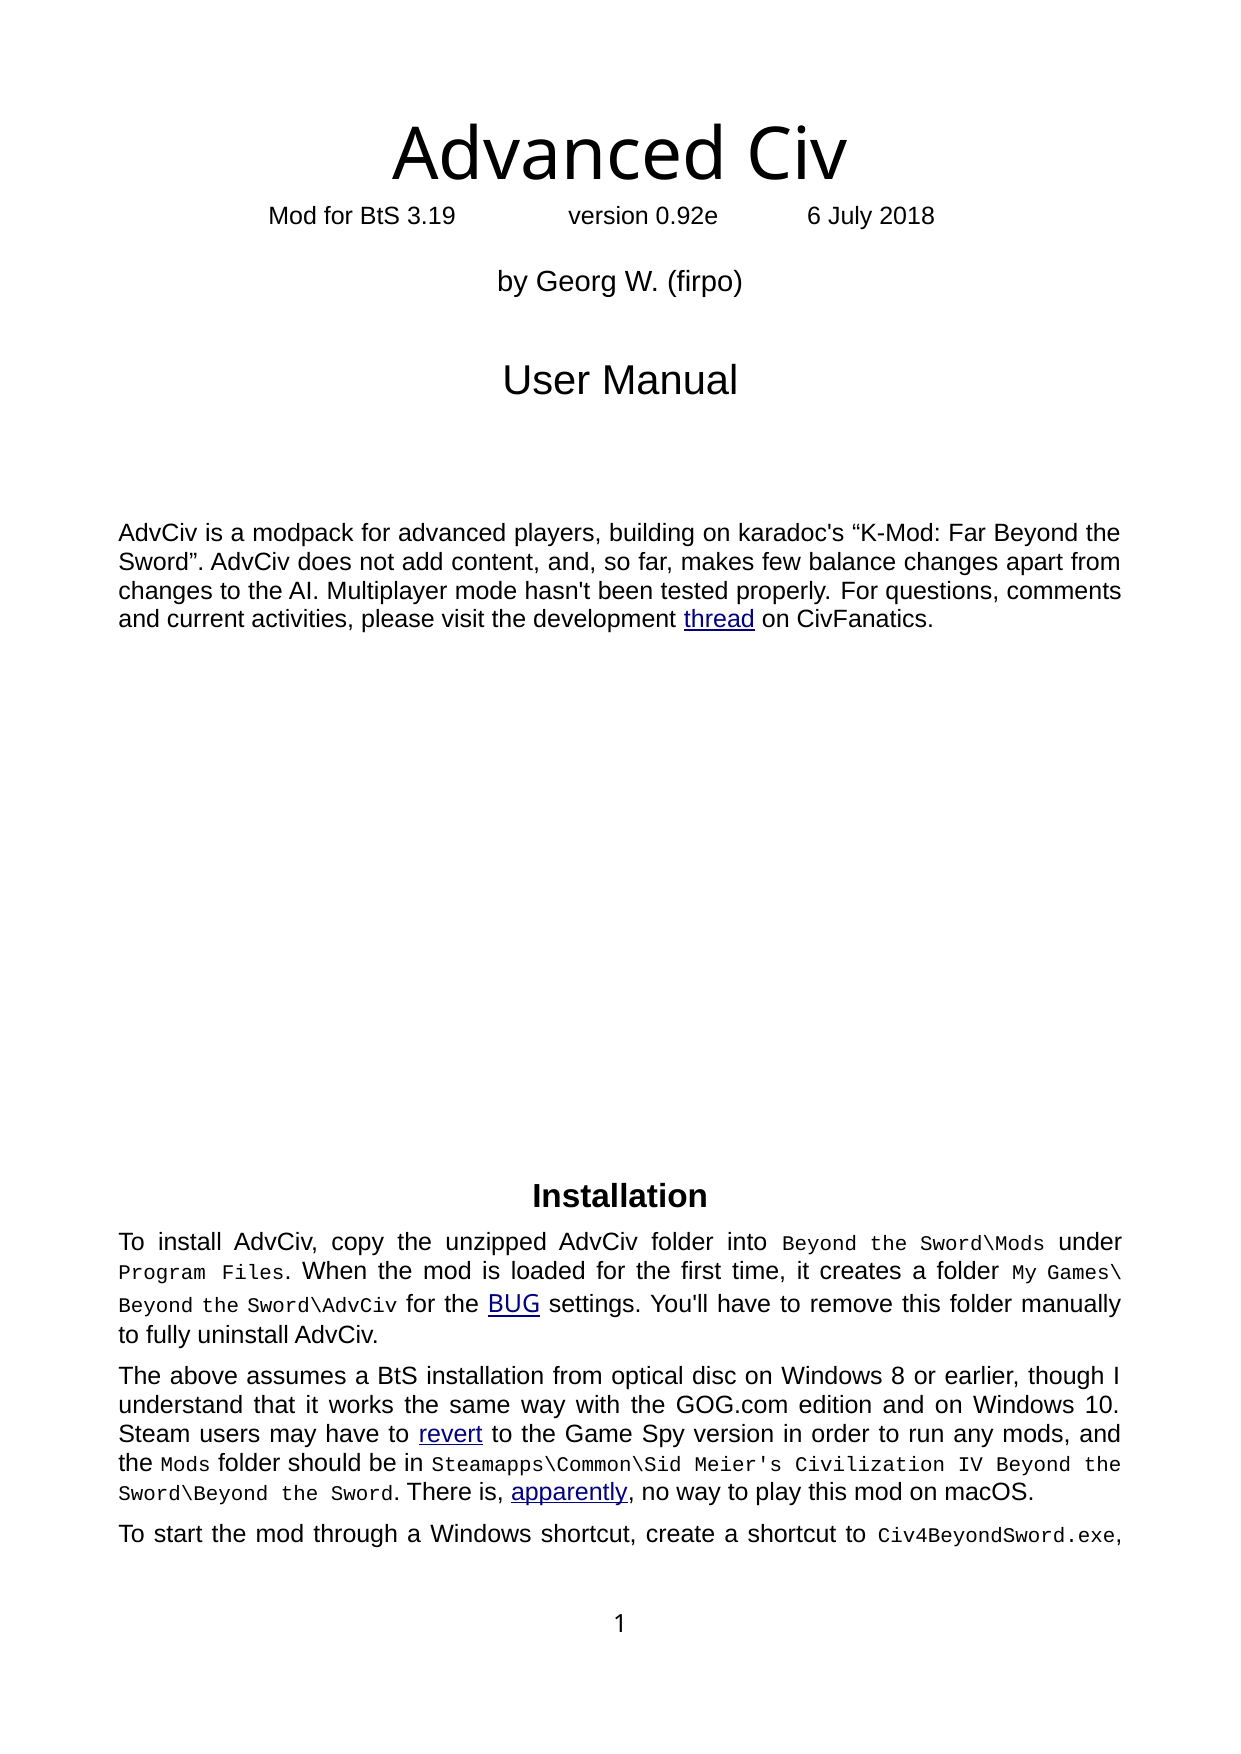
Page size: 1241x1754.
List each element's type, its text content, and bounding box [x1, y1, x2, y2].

text AdvCiv is a modpack for advanced players, building on karadoc's “K-Mod: Far Beyond the Sword”. AdvCiv does not add content, and, so far, makes few balance changes apart from changes to the AI. Multiplayer mode hasn't been tested properly. For questions, comments and current activities, please visit the development thread on CivFanatics. [118, 518, 1122, 633]
text To install AdvCiv, copy the unzipped AdvCiv folder into Beyond the Sword\Mods under Program Files. When the mod is loaded for the first time, it creates a folder My Games\Beyond the Sword\AdvCiv for the BUG settings. You'll have to remove this folder manually to fully uninstall AdvCiv. [118, 1227, 1122, 1349]
text User Manual [118, 355, 1122, 403]
text The above assumes a BtS installation from optical disc on Windows 8 or earlier, though I understand that it works the same way with the GOG.com edition and on Windows 10. Steam users may have to revert to the Game Spy version in order to run any mods, and the Mods folder should be in Steamapps\Common\Sid Meier's Civilization IV Beyond the Sword\Beyond the Sword. There is, apparently, no way to play this mod on macOS. [118, 1361, 1122, 1507]
text To start the mod through a Windows shortcut, create a shortcut to Civ4BeyondSword.exe, [118, 1519, 1122, 1549]
subtitle Installation [118, 1176, 1122, 1214]
text by Georg W. (firpo) [118, 264, 1122, 298]
text Advanced Civ [118, 118, 1122, 195]
text Mod for BtS 3.19 version 0.92e 6 July 2018 [118, 201, 1122, 229]
